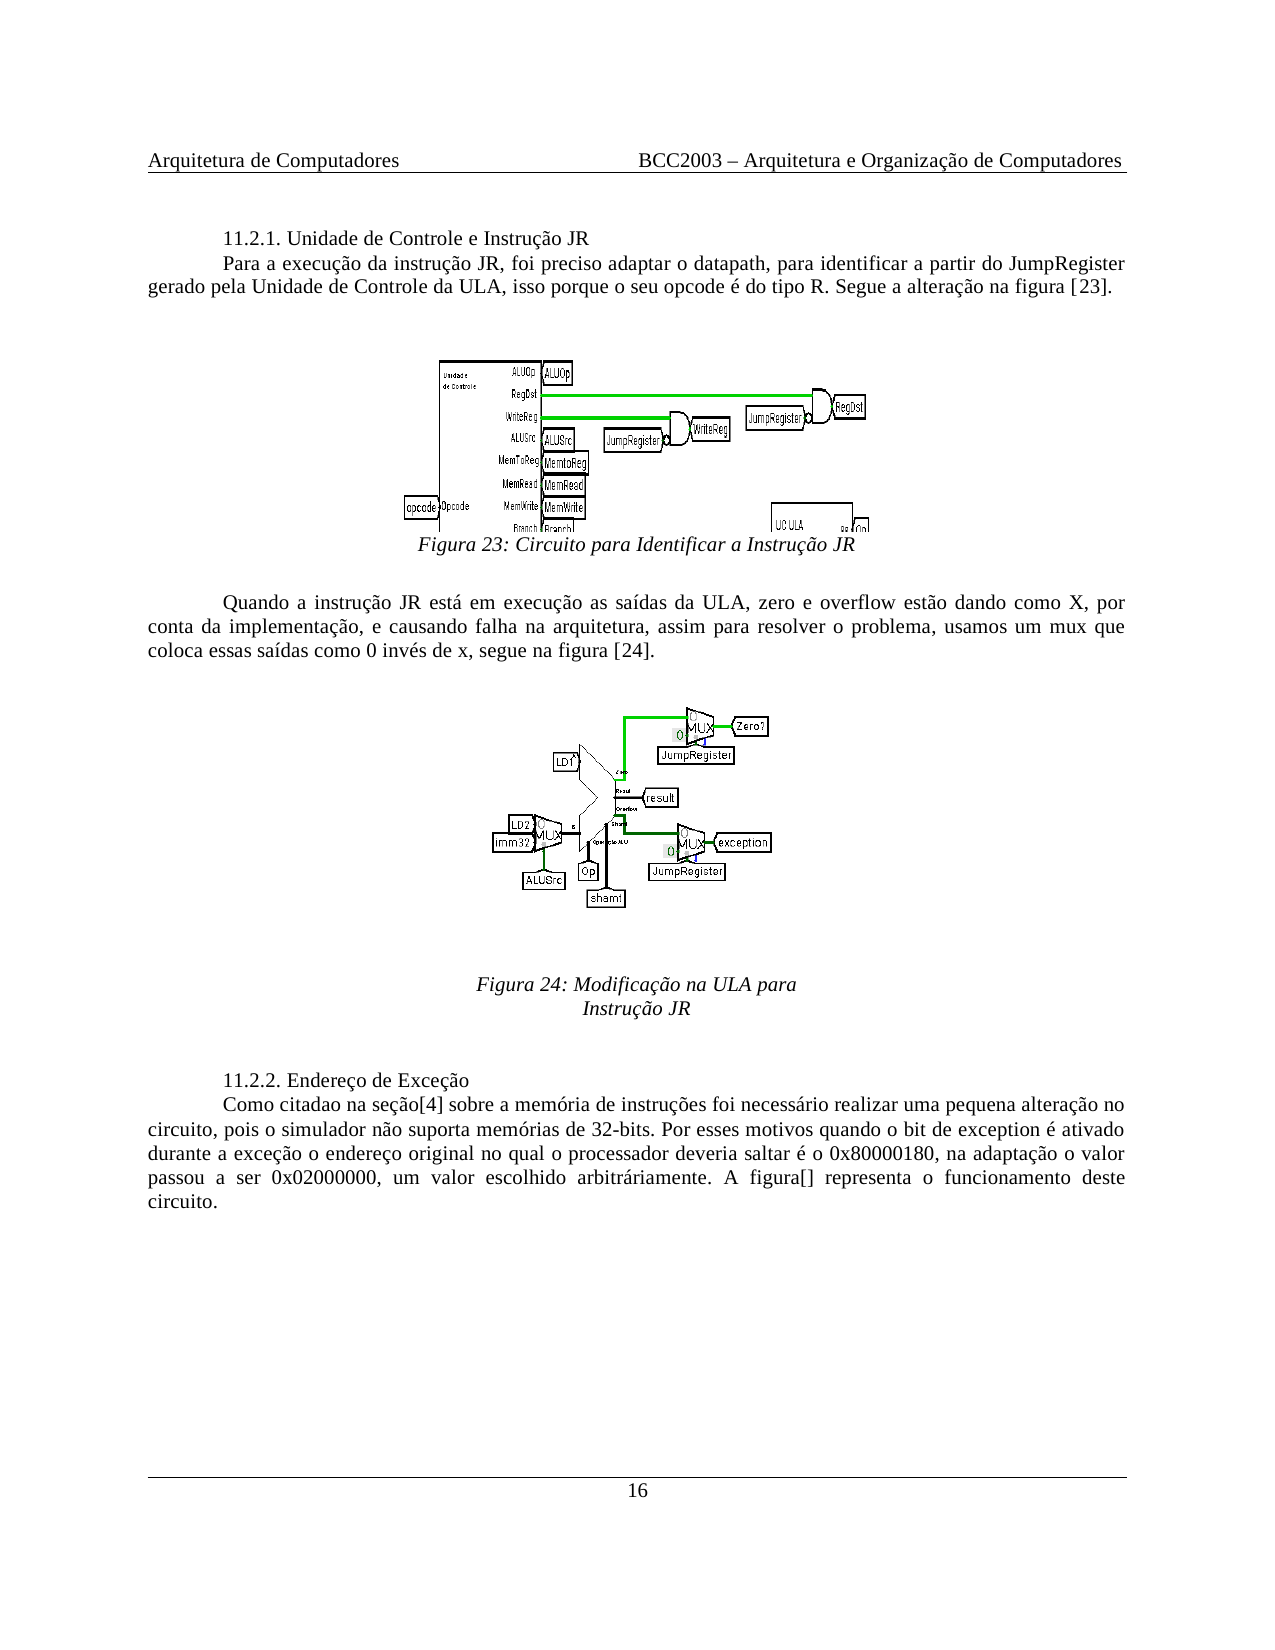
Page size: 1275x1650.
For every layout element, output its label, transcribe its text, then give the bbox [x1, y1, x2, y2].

text 11.2.2. Endereço de Exceção [148, 1068, 1127, 1092]
text Figura 23: Circuito para Identificar a Instrução JR [334, 532, 941, 555]
text 11.2.1. Unidade de Controle e Instrução JR [148, 226, 1127, 250]
picture [469, 662, 806, 923]
picture [394, 335, 881, 532]
text Quando a instrução JR está em execução as saídas da ULA, zero e overflow estão dando como X, por conta da implementação, e causando falha na arquitetura, assim para resolver o problema, usamos um mux que coloca essas saídas como 0 invés de x, segue na figura [24]. [148, 590, 1127, 662]
text Como citadao na seção[4] sobre a memória de instruções foi necessário realizar uma pequena alteração no circuito, pois o simulador não suporta memórias de 32-bits. Por esses motivos quando o bit de exception é ativado durante a exceção o endereço original no qual o processador deveria saltar é o 0x80000180, na adaptação o valor passou a ser 0x02000000, um valor escolhido arbitráriamente. A figura[] representa o funcionamento deste circuito. [148, 1092, 1127, 1213]
text Para a execução da instrução JR, foi preciso adaptar o datapath, para identificar a partir do JumpRegister gerado pela Unidade de Controle da ULA, isso porque o seu opcode é do tipo R. Segue a alteração na figura [23]. [148, 250, 1127, 298]
text Figura 24: Modificação na ULA para Instrução JR [470, 972, 805, 1020]
